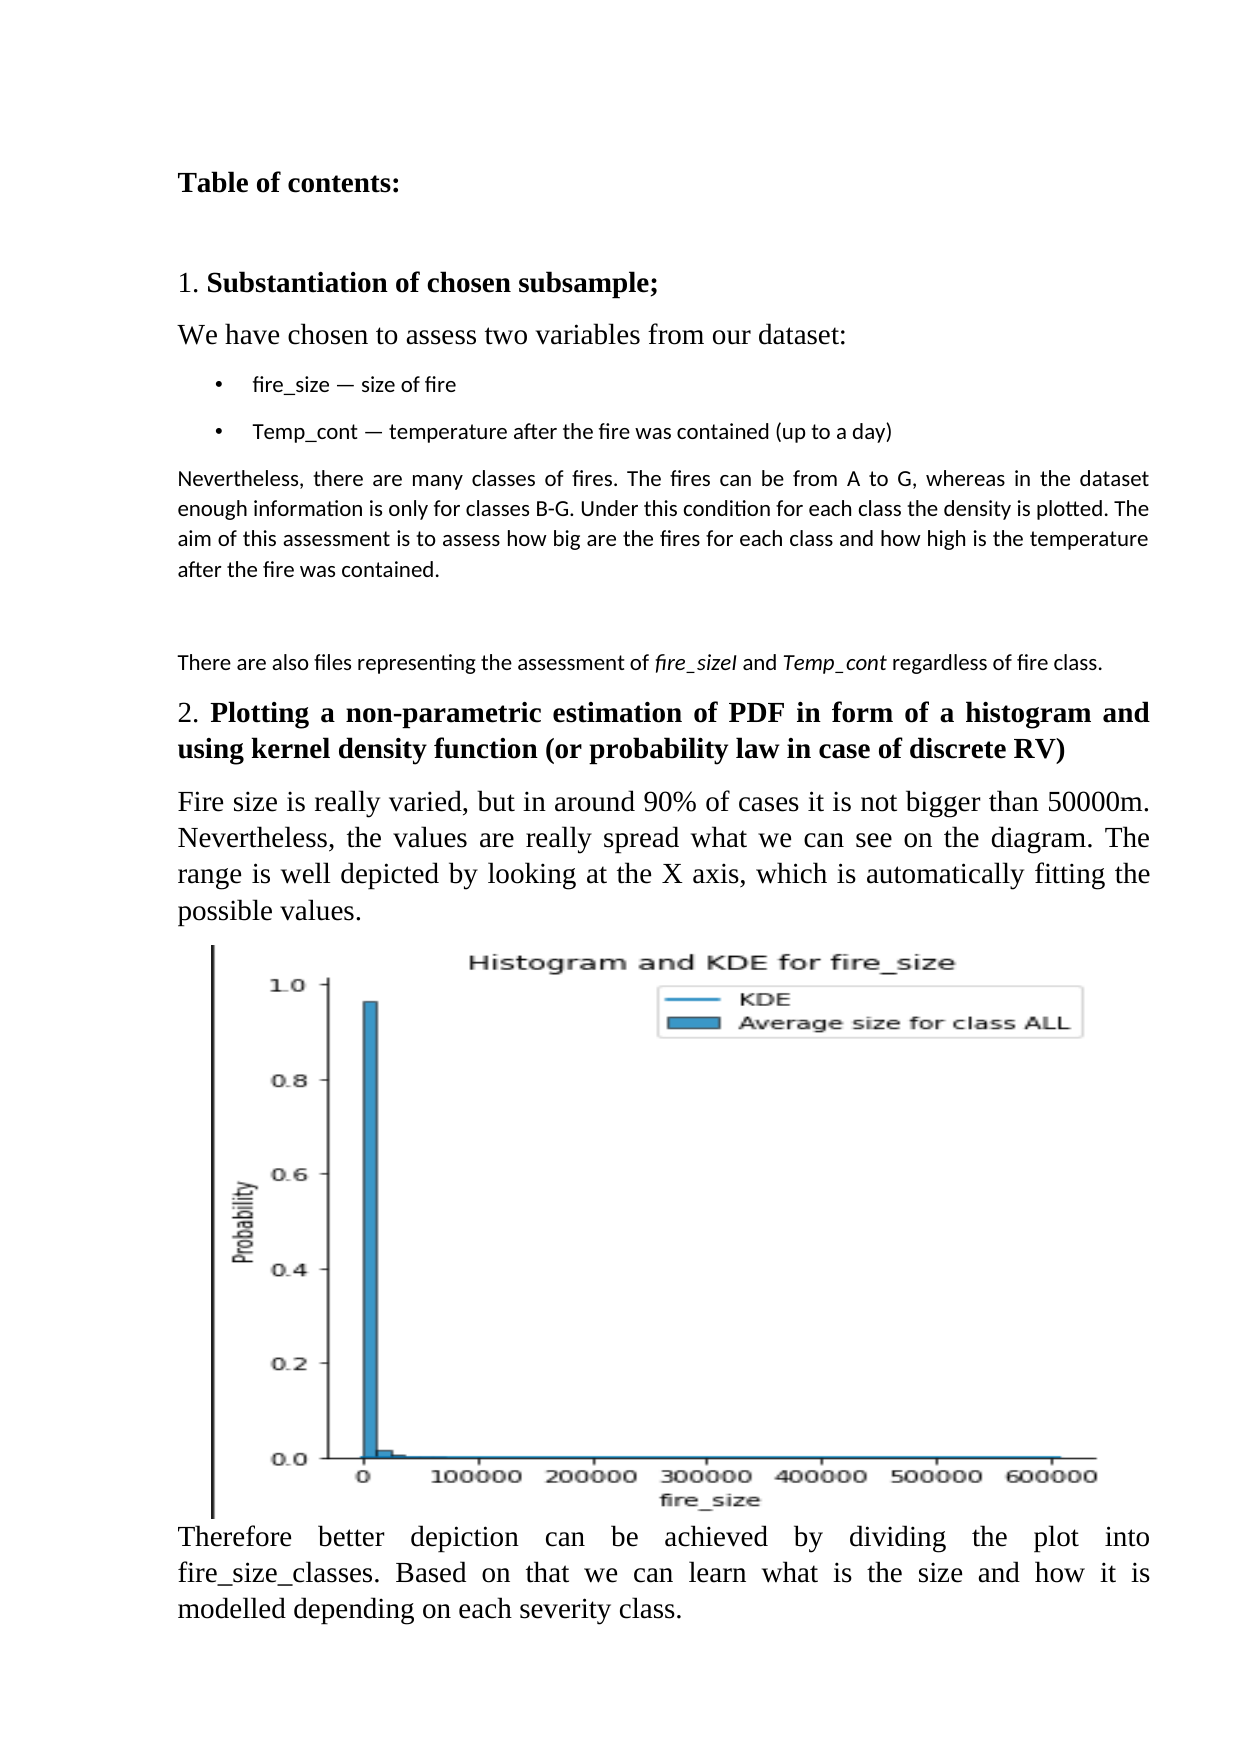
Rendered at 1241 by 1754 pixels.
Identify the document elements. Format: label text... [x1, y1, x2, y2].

text There are also files representing the assessment of fire_sizeI and Temp_cont regardless of fire class. [177, 648, 1152, 676]
text 2. Plotting a non-parametric estimation of PDF in form of a histogram and using kernel density function (or probability law in case of discrete RV) [177, 695, 1152, 765]
text 1. Substantiation of chosen subsample; [177, 265, 1152, 298]
list Temp_cont — temperature after the fire was contained (up to a day) [215, 417, 1152, 445]
text Nevertheless, there are many classes of fires. The fires can be from A to G, whereas in the dataset enough information is only for classes B-G. Under this condition for each class the density is plotted. The aim of this assessment is to assess how big are the fires for each class and how high is the temperature after the fire was contained. [177, 464, 1152, 583]
text Fire size is really varied, but in around 90% of cases it is not bigger than 50000m. Nevertheless, the values are really spread what we can see on the diagram. The range is well depicted by looking at the X axis, which is automatically fitting the possible values. [177, 784, 1152, 926]
picture [211, 945, 1118, 1519]
text We have chosen to assess two variables from our dataset: [177, 317, 1152, 351]
list fire_size — size of fire [215, 370, 1152, 398]
text Therefore better depiction can be achieved by dividing the plot into fire_size_classes. Based on that we can learn what is the size and how it is modelled depending on each severity class. [177, 1519, 1152, 1625]
text Table of contents: [177, 165, 1152, 198]
